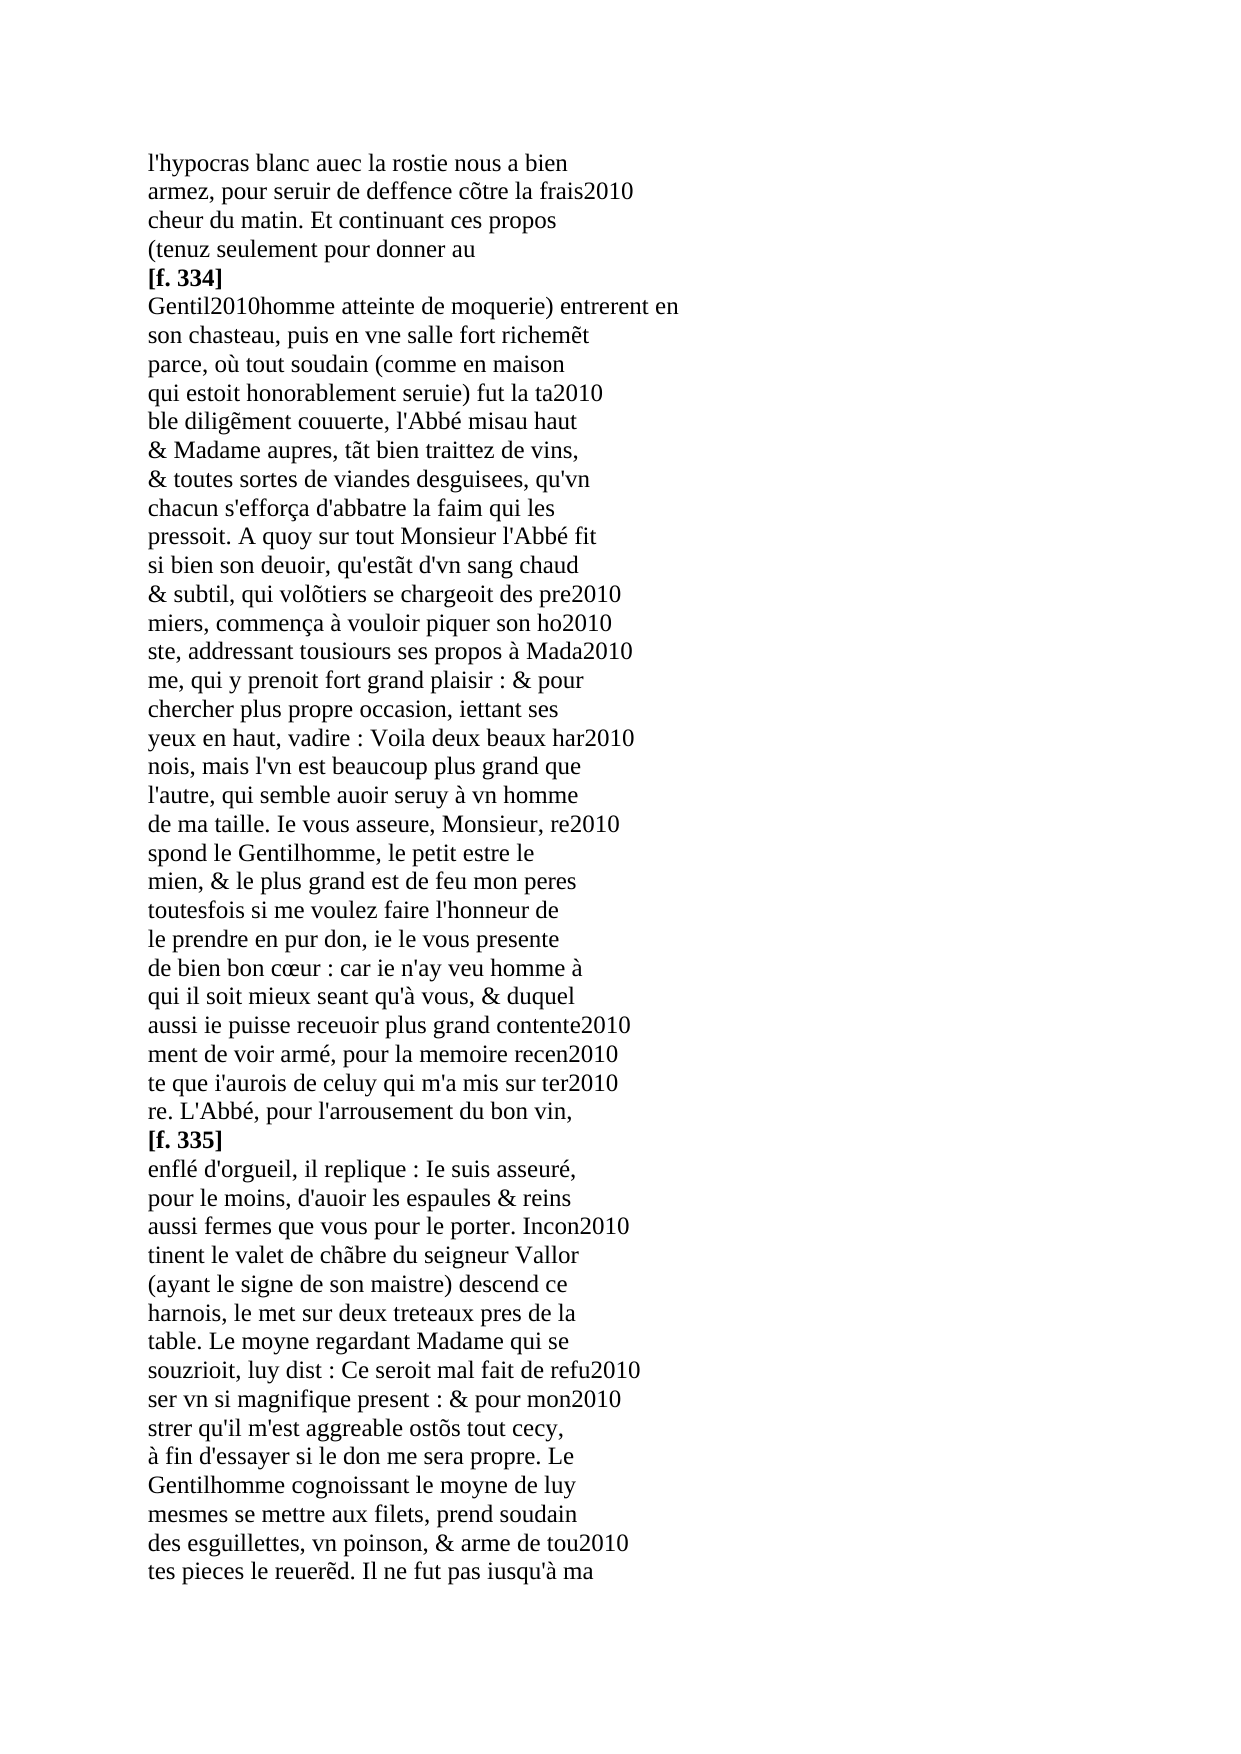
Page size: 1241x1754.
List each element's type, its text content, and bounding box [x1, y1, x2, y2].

text l'hypocras blanc auec la rostie nous a bien armez, pour seruir de deffence cõtre la frais2010 cheur du matin. Et continuant ces propos (tenuz seulement pour donner au [f. 334] Gentil2010homme atteinte de moquerie) entrerent en son chasteau, puis en vne salle fort richemẽt parce, où tout soudain (comme en maison qui estoit honorablement seruie) fut la ta2010 ble diligẽment couuerte, l'Abbé misau haut & Madame aupres, tãt bien traittez de vins, & toutes sortes de viandes desguisees, qu'vn chacun s'efforça d'abbatre la faim qui les pressoit. A quoy sur tout Monsieur l'Abbé fit si bien son deuoir, qu'estãt d'vn sang chaud & subtil, qui volõtiers se chargeoit des pre2010 miers, commença à vouloir piquer son ho2010 ste, addressant tousiours ses propos à Mada2010 me, qui y prenoit fort grand plaisir : & pour chercher plus propre occasion, iettant ses yeux en haut, vadire : Voila deux beaux har2010 nois, mais l'vn est beaucoup plus grand que l'autre, qui semble auoir seruy à vn homme de ma taille. Ie vous asseure, Monsieur, re2010 spond le Gentilhomme, le petit estre le mien, & le plus grand est de feu mon peres toutesfois si me voulez faire l'honneur de le prendre en pur don, ie le vous presente de bien bon cœur : car ie n'ay veu homme à qui il soit mieux seant qu'à vous, & duquel aussi ie puisse receuoir plus grand contente2010 ment de voir armé, pour la memoire recen2010 te que i'aurois de celuy qui m'a mis sur ter2010 re. L'Abbé, pour l'arrousement du bon vin, [f. 335] enflé d'orgueil, il replique : Ie suis asseuré, pour le moins, d'auoir les espaules & reins aussi fermes que vous pour le porter. Incon2010 tinent le valet de chãbre du seigneur Vallor (ayant le signe de son maistre) descend ce harnois, le met sur deux treteaux pres de la table. Le moyne regardant Madame qui se souzrioit, luy dist : Ce seroit mal fait de refu2010 ser vn si magnifique present : & pour mon2010 strer qu'il m'est aggreable ostõs tout cecy, à fin d'essayer si le don me sera propre. Le Gentilhomme cognoissant le moyne de luy mesmes se mettre aux filets, prend soudain des esguillettes, vn poinson, & arme de tou2010 tes pieces le reuerẽd. Il ne fut pas iusqu'à ma [148, 148, 1093, 1585]
